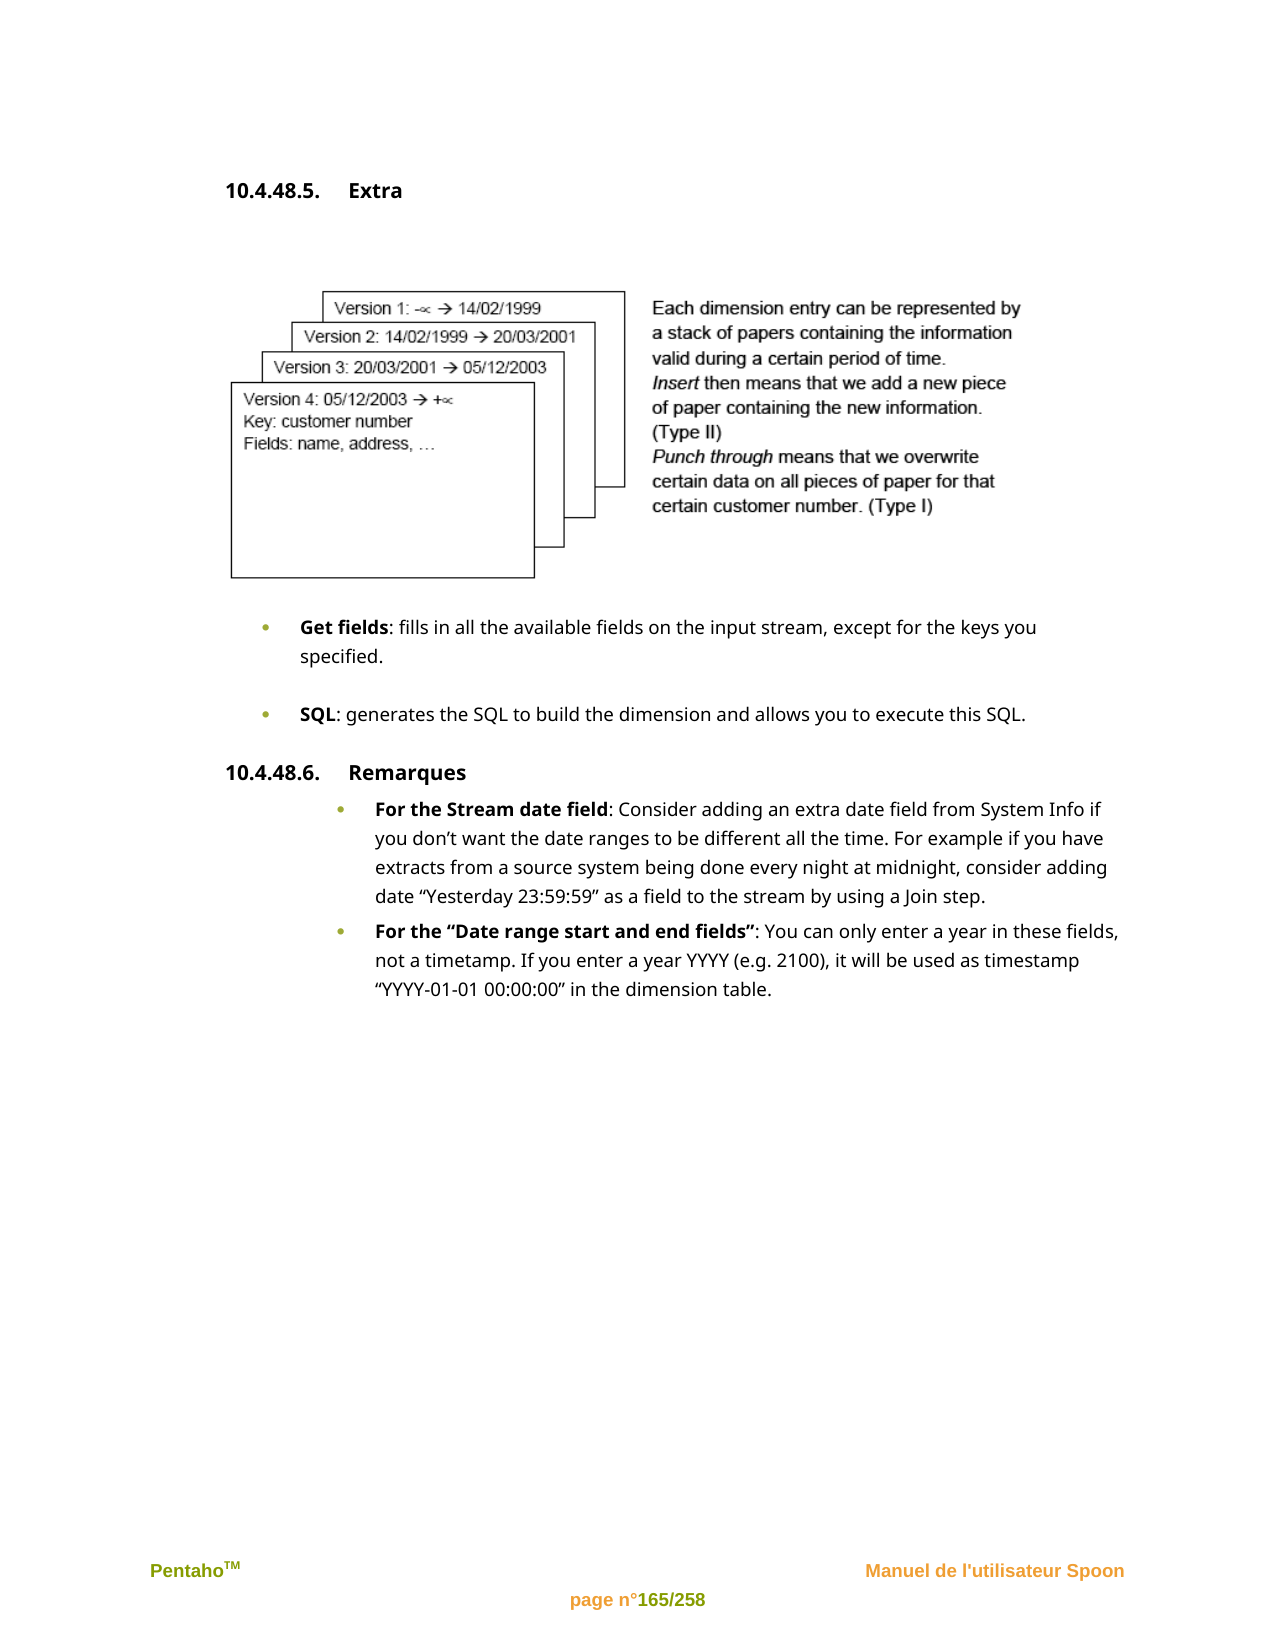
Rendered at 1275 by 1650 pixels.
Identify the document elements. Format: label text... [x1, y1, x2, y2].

list SQL: generates the SQL to build the dimension and allows you to execute this SQL. [262, 698, 1125, 728]
list For the “Date range start and end fields”: You can only enter a year in these fields, not a timetamp. If you enter a year YYYY (e.g. 2100), it will be used as timestamp “YYYY-01-01 00:00:00” in the dimension table. [337, 915, 1125, 1003]
subtitle Remarques [225, 757, 1125, 786]
list Get fields: fills in all the available fields on the input stream, except for the keys you specified. [225, 234, 1125, 669]
list For the Stream date field: Consider adding an extra date field from System Info if you don’t want the date ranges to be different all the time. For example if you have extracts from a source system being done every night at midnight, consider adding date “Yesterday 23:59:59” as a field to the stream by using a Join step. [337, 793, 1125, 909]
subtitle Extra [225, 175, 1125, 204]
